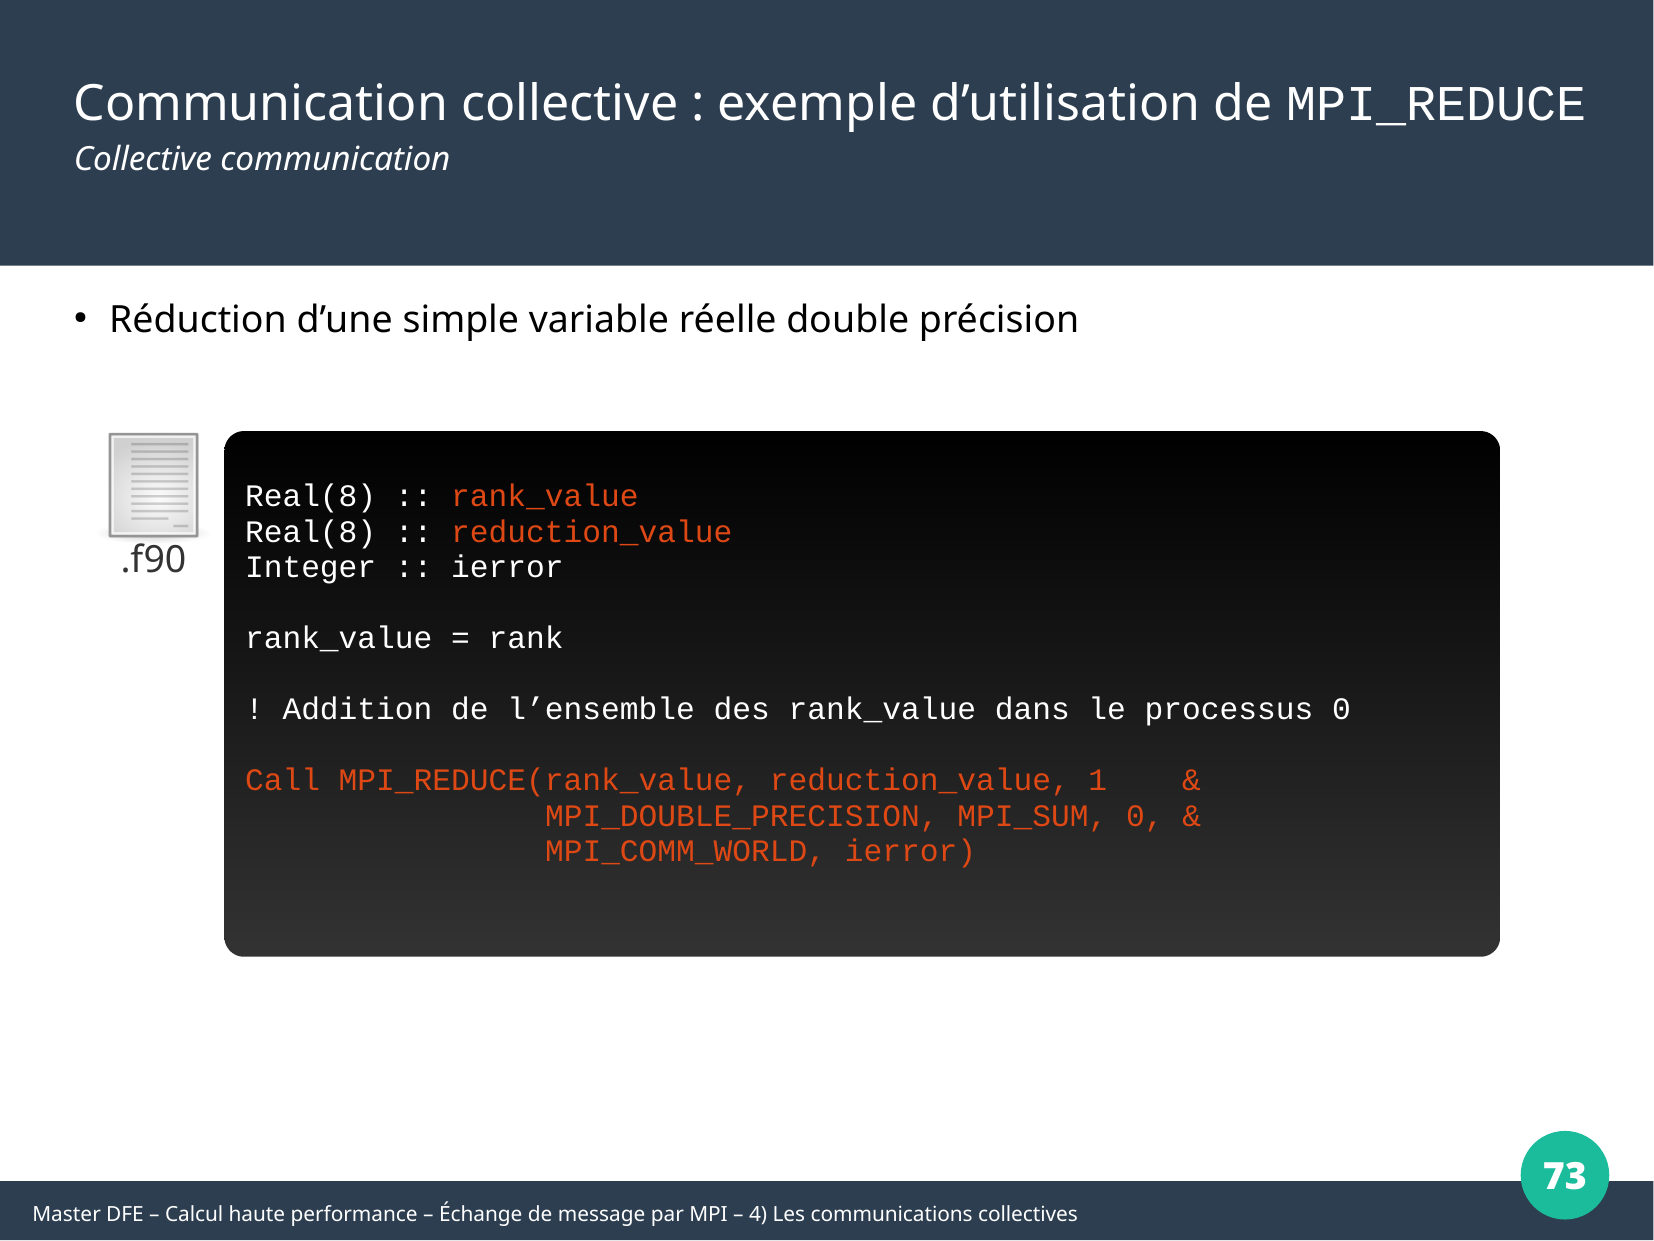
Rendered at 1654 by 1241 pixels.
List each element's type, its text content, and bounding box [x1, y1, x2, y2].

text_box .f90 [76, 525, 231, 591]
picture [94, 428, 213, 525]
text_box Réduction d’une simple variable réelle double précision [59, 285, 1619, 355]
text_box Real(8) :: rank_value Real(8) :: reduction_value Integer :: ierror rank_value = rank ! Addition de l’ensemble des rank_value dans le processus 0 Call MPI_REDUCE(rank_value, reduction_value, 1 & MPI_DOUBLE_PRECISION, MPI_SUM, 0, & MPI_COMM_WORLD, ierror) [224, 431, 1501, 957]
text_box Communication collective : exemple d’utilisation de MPI_REDUCE Collective communication [59, 59, 1619, 254]
text_box Master DFE – Calcul haute performance – Échange de message par MPI – 4) Les communications collectives [17, 1191, 1436, 1235]
